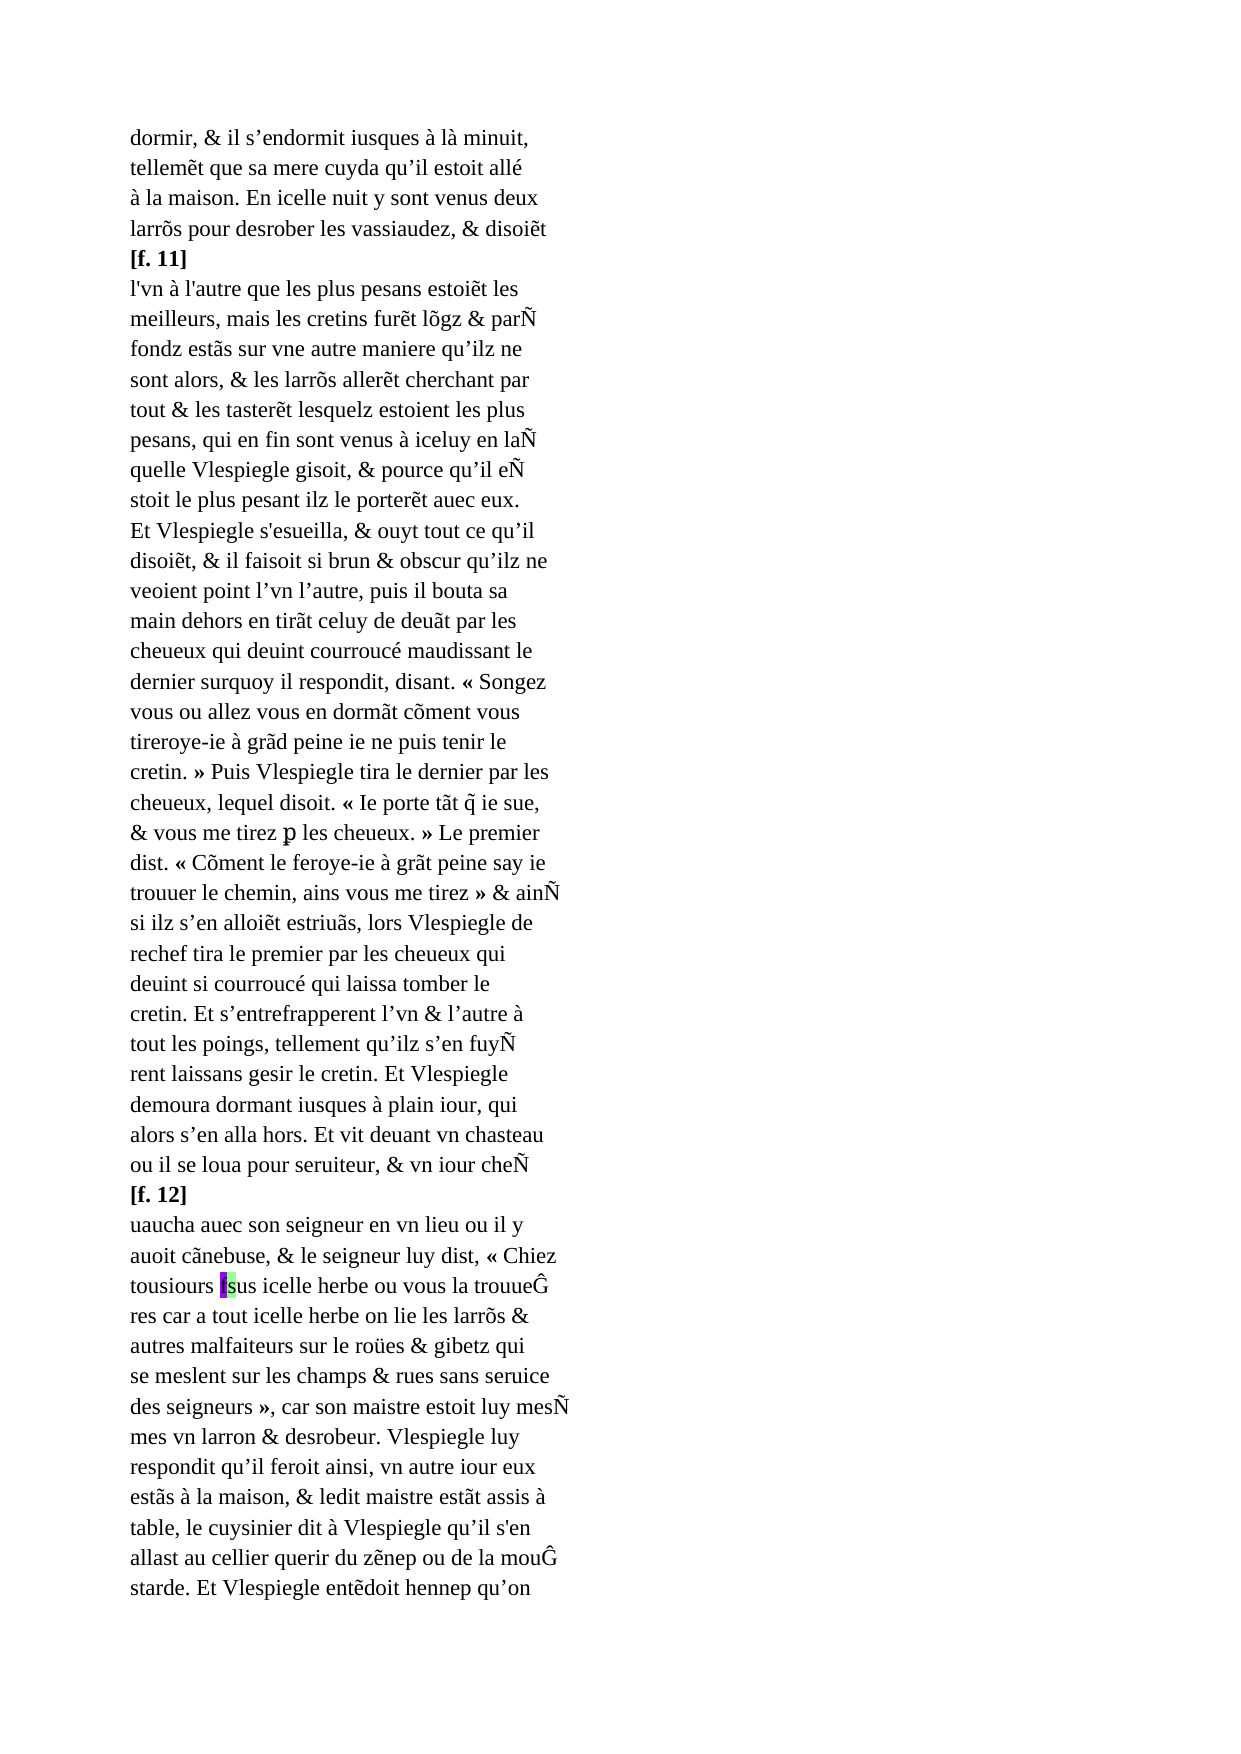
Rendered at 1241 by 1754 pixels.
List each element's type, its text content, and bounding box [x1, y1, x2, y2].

text dormir, & il s’endormit iusques à là minuit, tellemẽt que sa mere cuyda qu’il estoit allé à la maison. En icelle nuit y sont venus deux larrõs pour desrober les vassiaudez, & disoiẽt [f. 11] l'vn à l'autre que les plus pesans estoiẽt les meilleurs, mais les cretins furẽt lõgz & parÑ fondz estãs sur vne autre maniere qu’ilz ne sont alors, & les larrõs allerẽt cherchant par tout & les tasterẽt lesquelz estoient les plus pesans, qui en fin sont venus à iceluy en laÑ quelle Vlespiegle gisoit, & pource qu’il eÑ stoit le plus pesant ilz le porterẽt auec eux. Et Vlespiegle s'esueilla, & ouyt tout ce qu’il disoiẽt, & il faisoit si brun & obscur qu’ilz ne veoient point l’vn l’autre, puis il bouta sa main dehors en tirãt celuy de deuãt par les cheueux qui deuint courroucé maudissant le dernier surquoy il respondit, disant. « Songez vous ou allez vous en dormãt cõment vous tireroye-ie à grãd peine ie ne puis tenir le cretin. » Puis Vlespiegle tira le dernier par les cheueux, lequel disoit. « Ie porte tãt q̃ ie sue, & vous me tirez ꝑ les cheueux. » Le premier dist. « Cõment le feroye-ie à grãt peine say ie trouuer le chemin, ains vous me tirez » & ainÑ si ilz s’en alloiẽt estriuãs, lors Vlespiegle de rechef tira le premier par les cheueux qui deuint si courroucé qui laissa tomber le cretin. Et s’entrefrapperent l’vn & l’autre à tout les poings, tellement qu’ilz s’en fuyÑ rent laissans gesir le cretin. Et Vlespiegle demoura dormant iusques à plain iour, qui alors s’en alla hors. Et vit deuant vn chasteau ou il se loua pour seruiteur, & vn iour cheÑ [f. 12] uaucha auec son seigneur en vn lieu ou il y auoit cãnebuse, & le seigneur luy dist, « Chiez tousiours fsus icelle herbe ou vous la trouueĜ res car a tout icelle herbe on lie les larrõs & autres malfaiteurs sur le roües & gibetz qui se meslent sur les champs & rues sans seruice des seigneurs », car son maistre estoit luy mesÑ mes vn larron & desrobeur. Vlespiegle luy respondit qu’il feroit ainsi, vn autre iour eux estãs à la maison, & ledit maistre estãt assis à table, le cuysinier dit à Vlespiegle qu’il s'en allast au cellier querir du zẽnep ou de la mouĜ starde. Et Vlespiegle entẽdoit hennep qu’on [118, 118, 1122, 1606]
